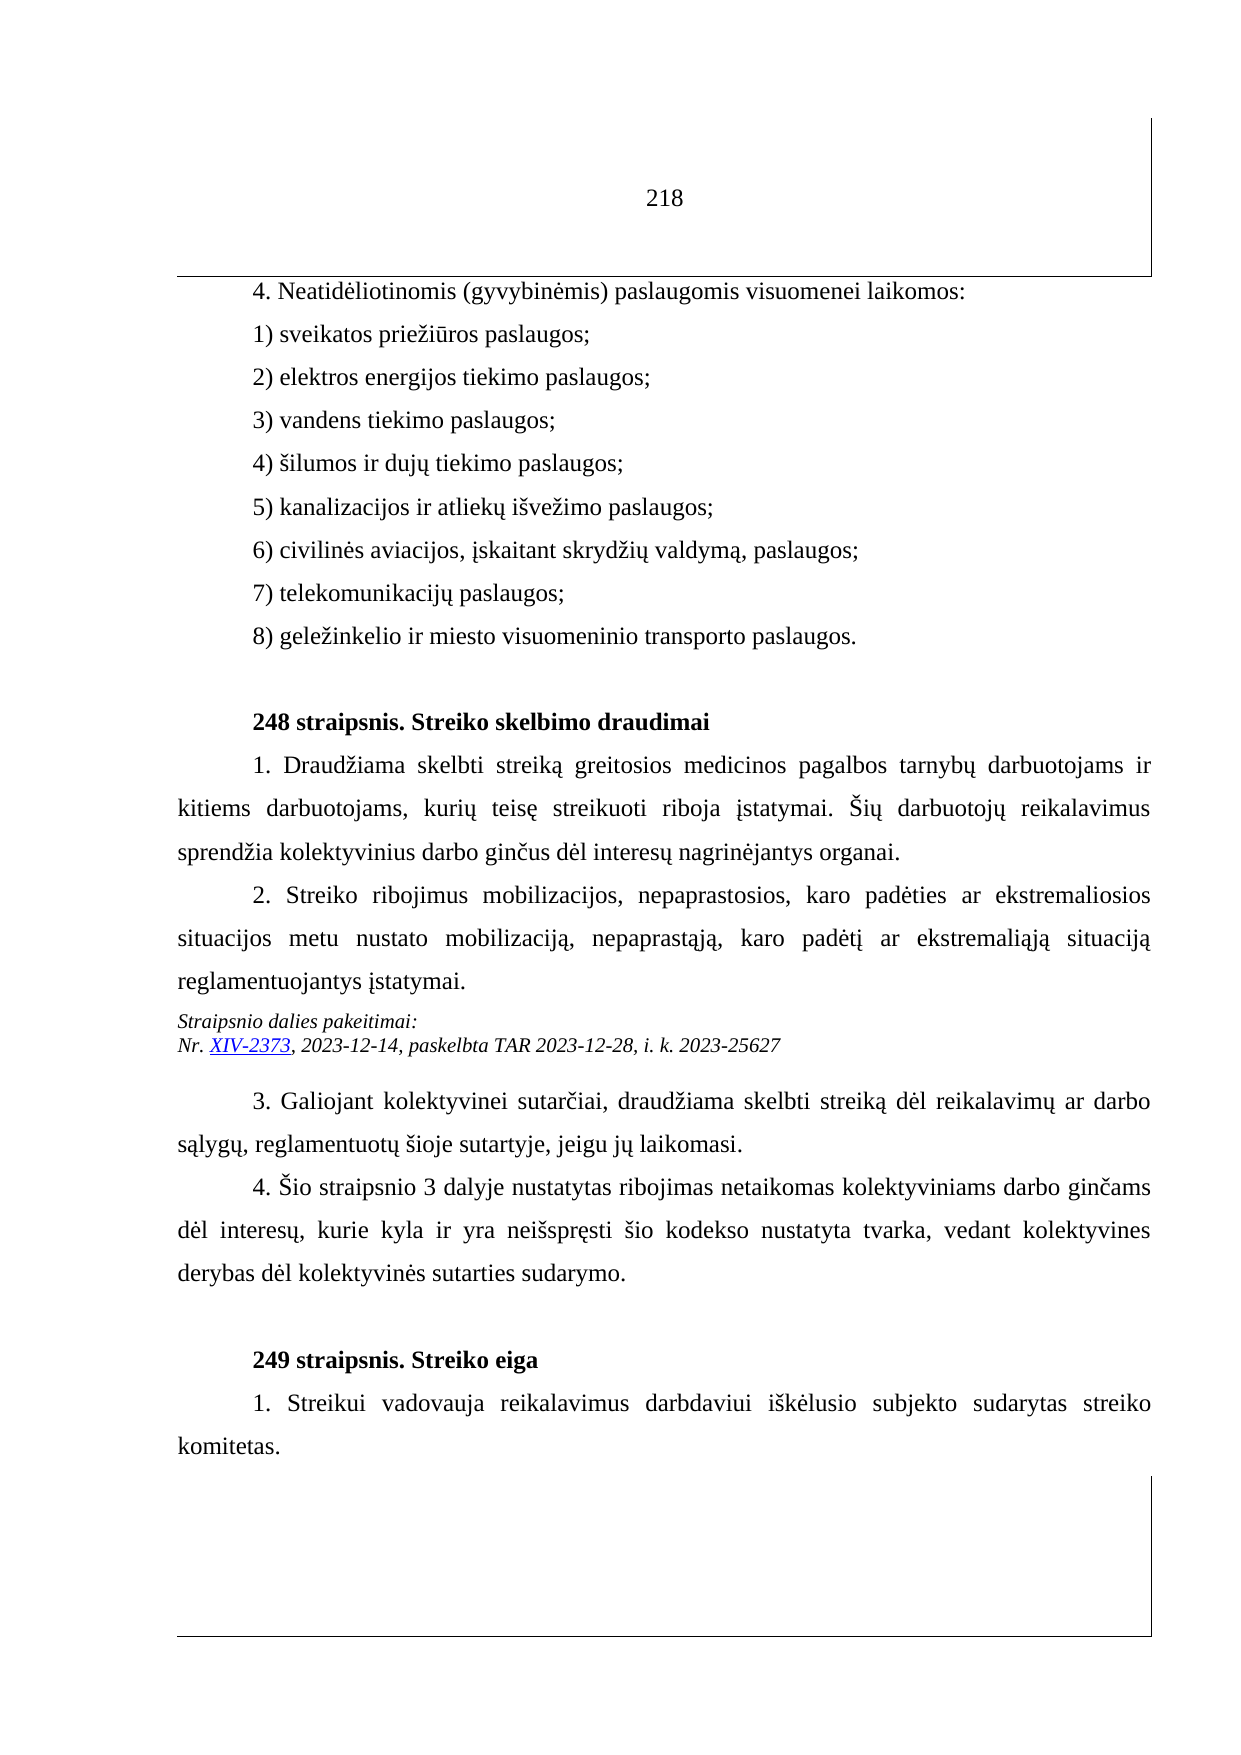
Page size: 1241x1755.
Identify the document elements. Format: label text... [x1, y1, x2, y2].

text 5) kanalizacijos ir atliekų išvežimo paslaugos; [177, 492, 1152, 520]
text 4. Neatidėliotinomis (gyvybinėmis) paslaugomis visuomenei laikomos: [177, 276, 1152, 305]
text 3) vandens tiekimo paslaugos; [177, 405, 1152, 434]
text 7) telekomunikacijų paslaugos; [177, 578, 1152, 607]
text Straipsnio dalies pakeitimai: [177, 1009, 1152, 1033]
subtitle 248 straipsnis. Streiko skelbimo draudimai [177, 707, 1152, 736]
text 1. Draudžiama skelbti streiką greitosios medicinos pagalbos tarnybų darbuotojams ir kitiems darbuotojams, kurių teisę streikuoti riboja įstatymai. Šių darbuotojų reikalavimus sprendžia kolektyvinius darbo ginčus dėl interesų nagrinėjantys organai. [177, 750, 1152, 865]
text 8) geležinkelio ir miesto visuomeninio transporto paslaugos. [177, 621, 1152, 650]
text 4) šilumos ir dujų tiekimo paslaugos; [177, 448, 1152, 477]
text 2) elektros energijos tiekimo paslaugos; [177, 362, 1152, 391]
subtitle 249 straipsnis. Streiko eiga [177, 1345, 1152, 1373]
text 1) sveikatos priežiūros paslaugos; [177, 319, 1152, 348]
text 1. Streikui vadovauja reikalavimus darbdaviui iškėlusio subjekto sudarytas streiko komitetas. [177, 1388, 1152, 1460]
text Nr. XIV-2373, 2023-12-14, paskelbta TAR 2023-12-28, i. k. 2023-25627 [177, 1033, 1152, 1057]
text 2. Streiko ribojimus mobilizacijos, nepaprastosios, karo padėties ar ekstremaliosios situacijos metu nustato mobilizaciją, nepaprastąją, karo padėtį ar ekstremaliąją situaciją reglamentuojantys įstatymai. [177, 880, 1152, 995]
text 4. Šio straipsnio 3 dalyje nustatytas ribojimas netaikomas kolektyviniams darbo ginčams dėl interesų, kurie kyla ir yra neišspręsti šio kodekso nustatyta tvarka, vedant kolektyvines derybas dėl kolektyvinės sutarties sudarymo. [177, 1172, 1152, 1287]
text 6) civilinės aviacijos, įskaitant skrydžių valdymą, paslaugos; [177, 535, 1152, 563]
text 3. Galiojant kolektyvinei sutarčiai, draudžiama skelbti streiką dėl reikalavimų ar darbo sąlygų, reglamentuotų šioje sutartyje, jeigu jų laikomasi. [177, 1086, 1152, 1158]
